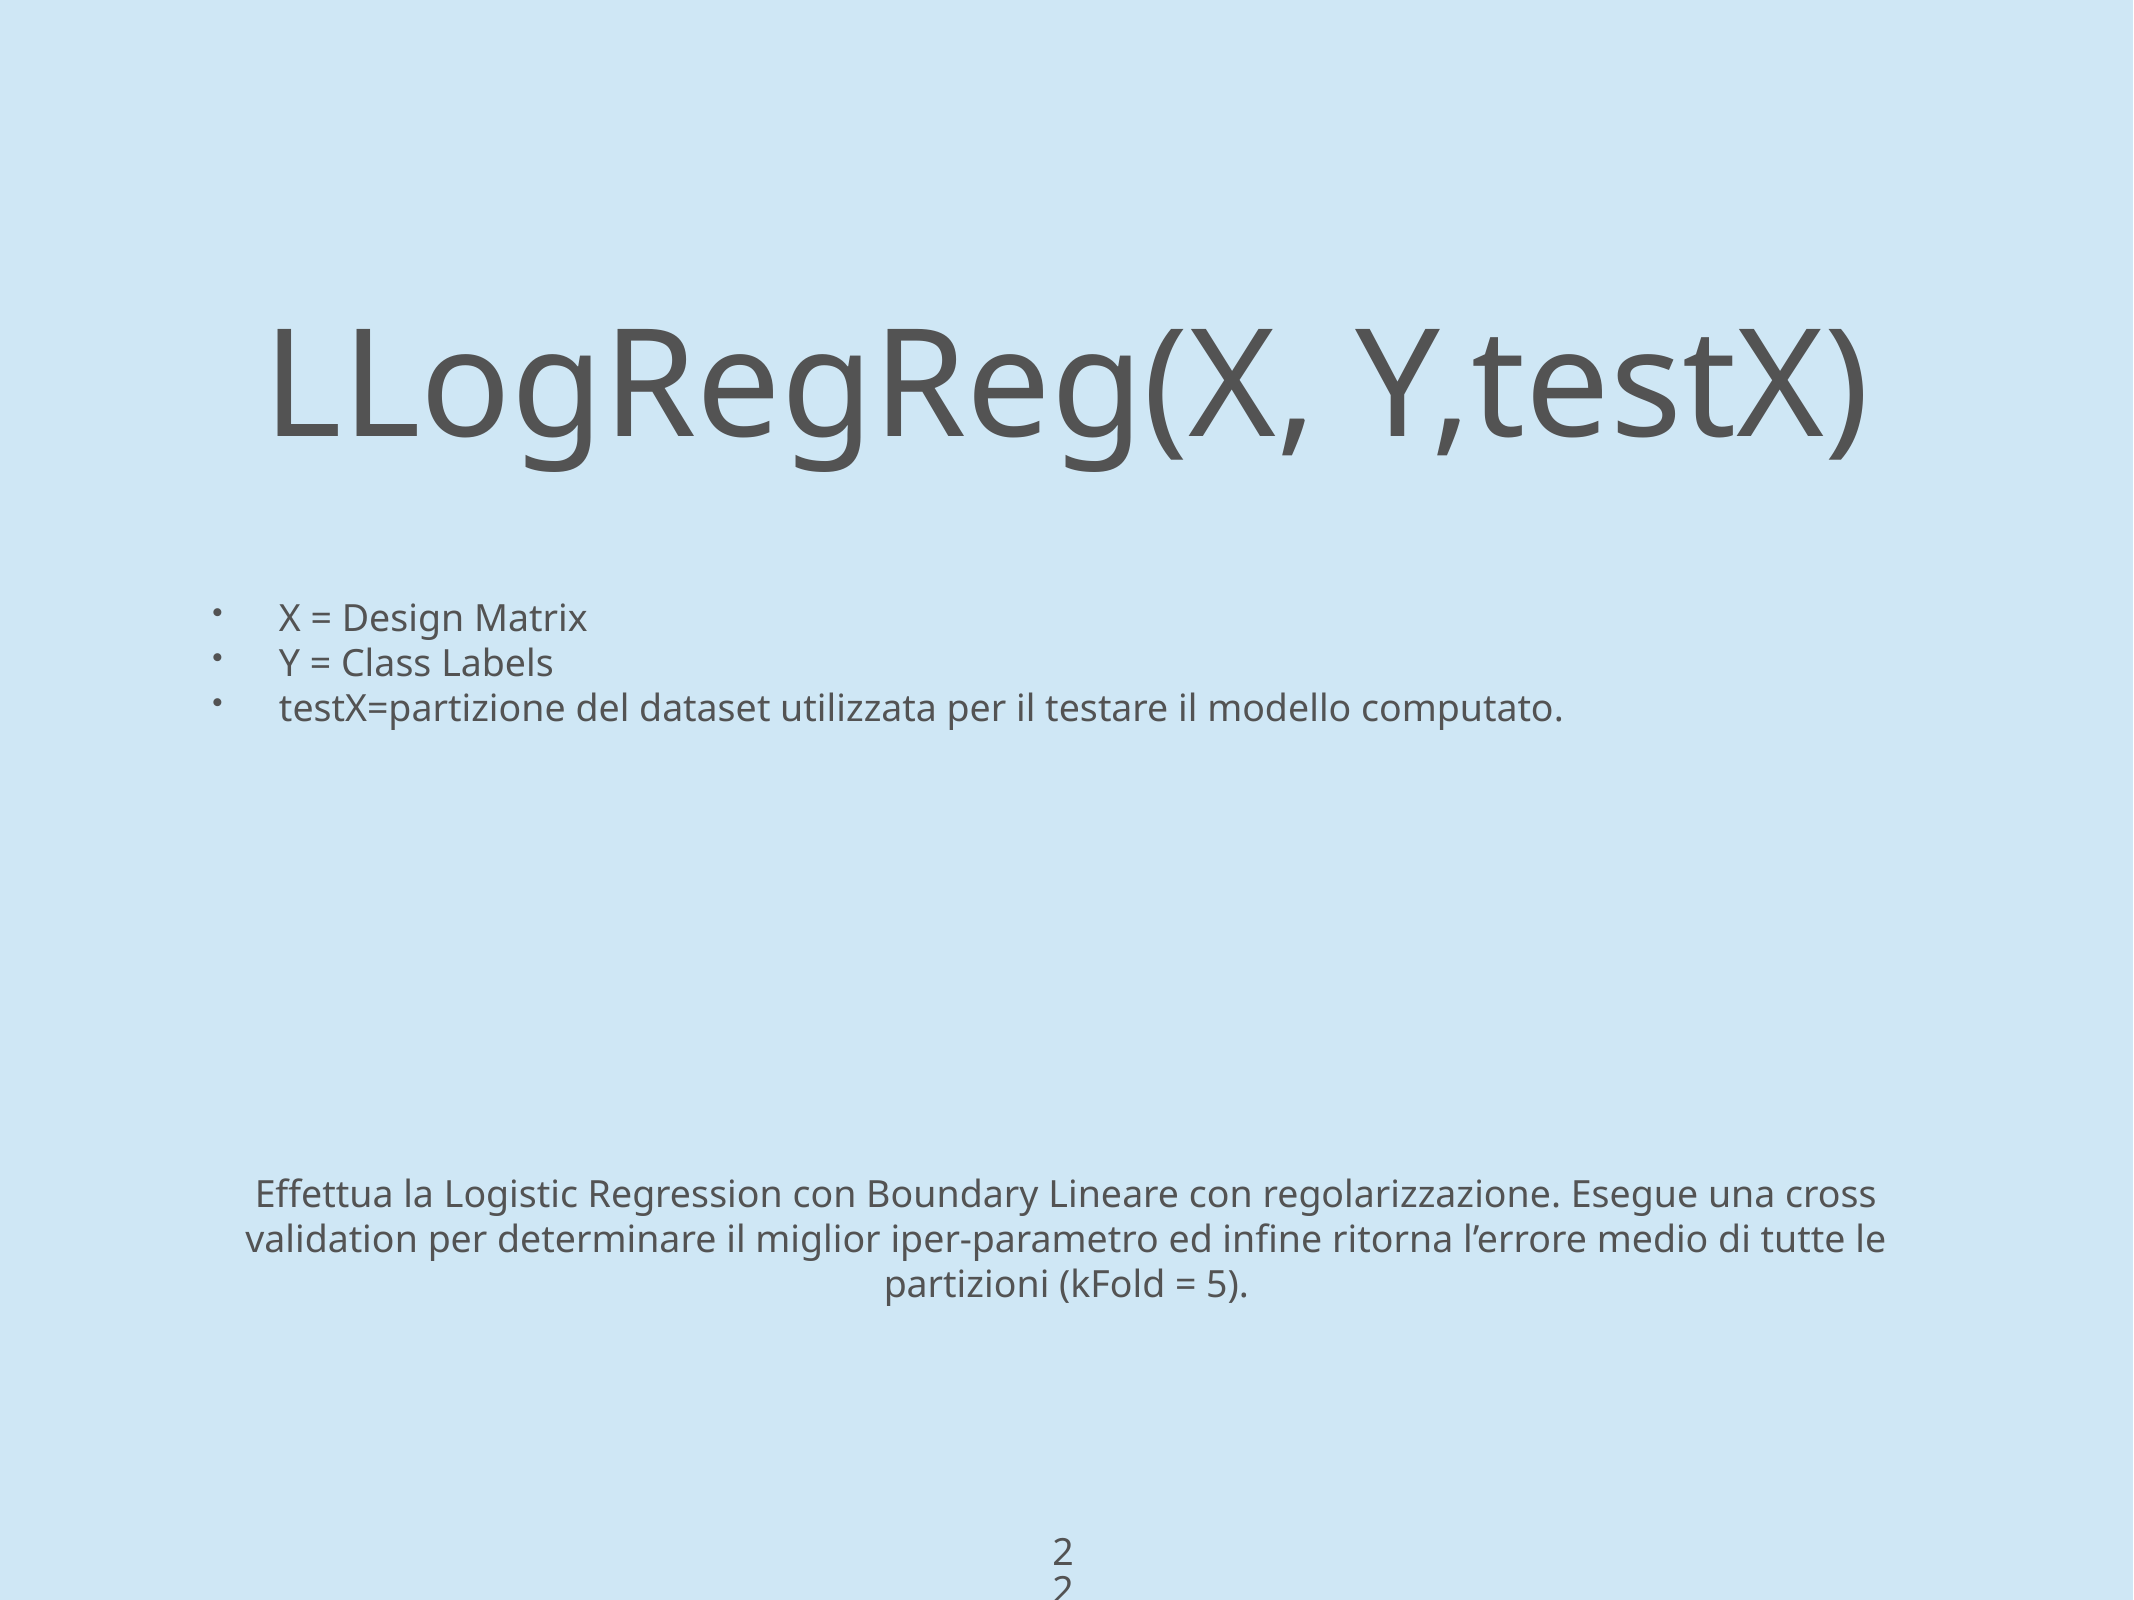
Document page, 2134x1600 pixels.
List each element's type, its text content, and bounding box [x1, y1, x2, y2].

title LLogRegReg(X, Y,testX) [58, 110, 2075, 642]
text_box X = Design Matrix Y = Class Labels testX=partizione del dataset utilizzata per il testare il modello computato. [203, 585, 1930, 738]
text_box Effettua la Logistic Regression con Boundary Lineare con regolarizzazione. Esegue una cross validation per determinare il miglior iper-parametro ed infine ritorna l’errore medio di tutte le partizioni (kFold = 5). [223, 1161, 1910, 1314]
slide_number [1037, 1520, 1094, 1580]
